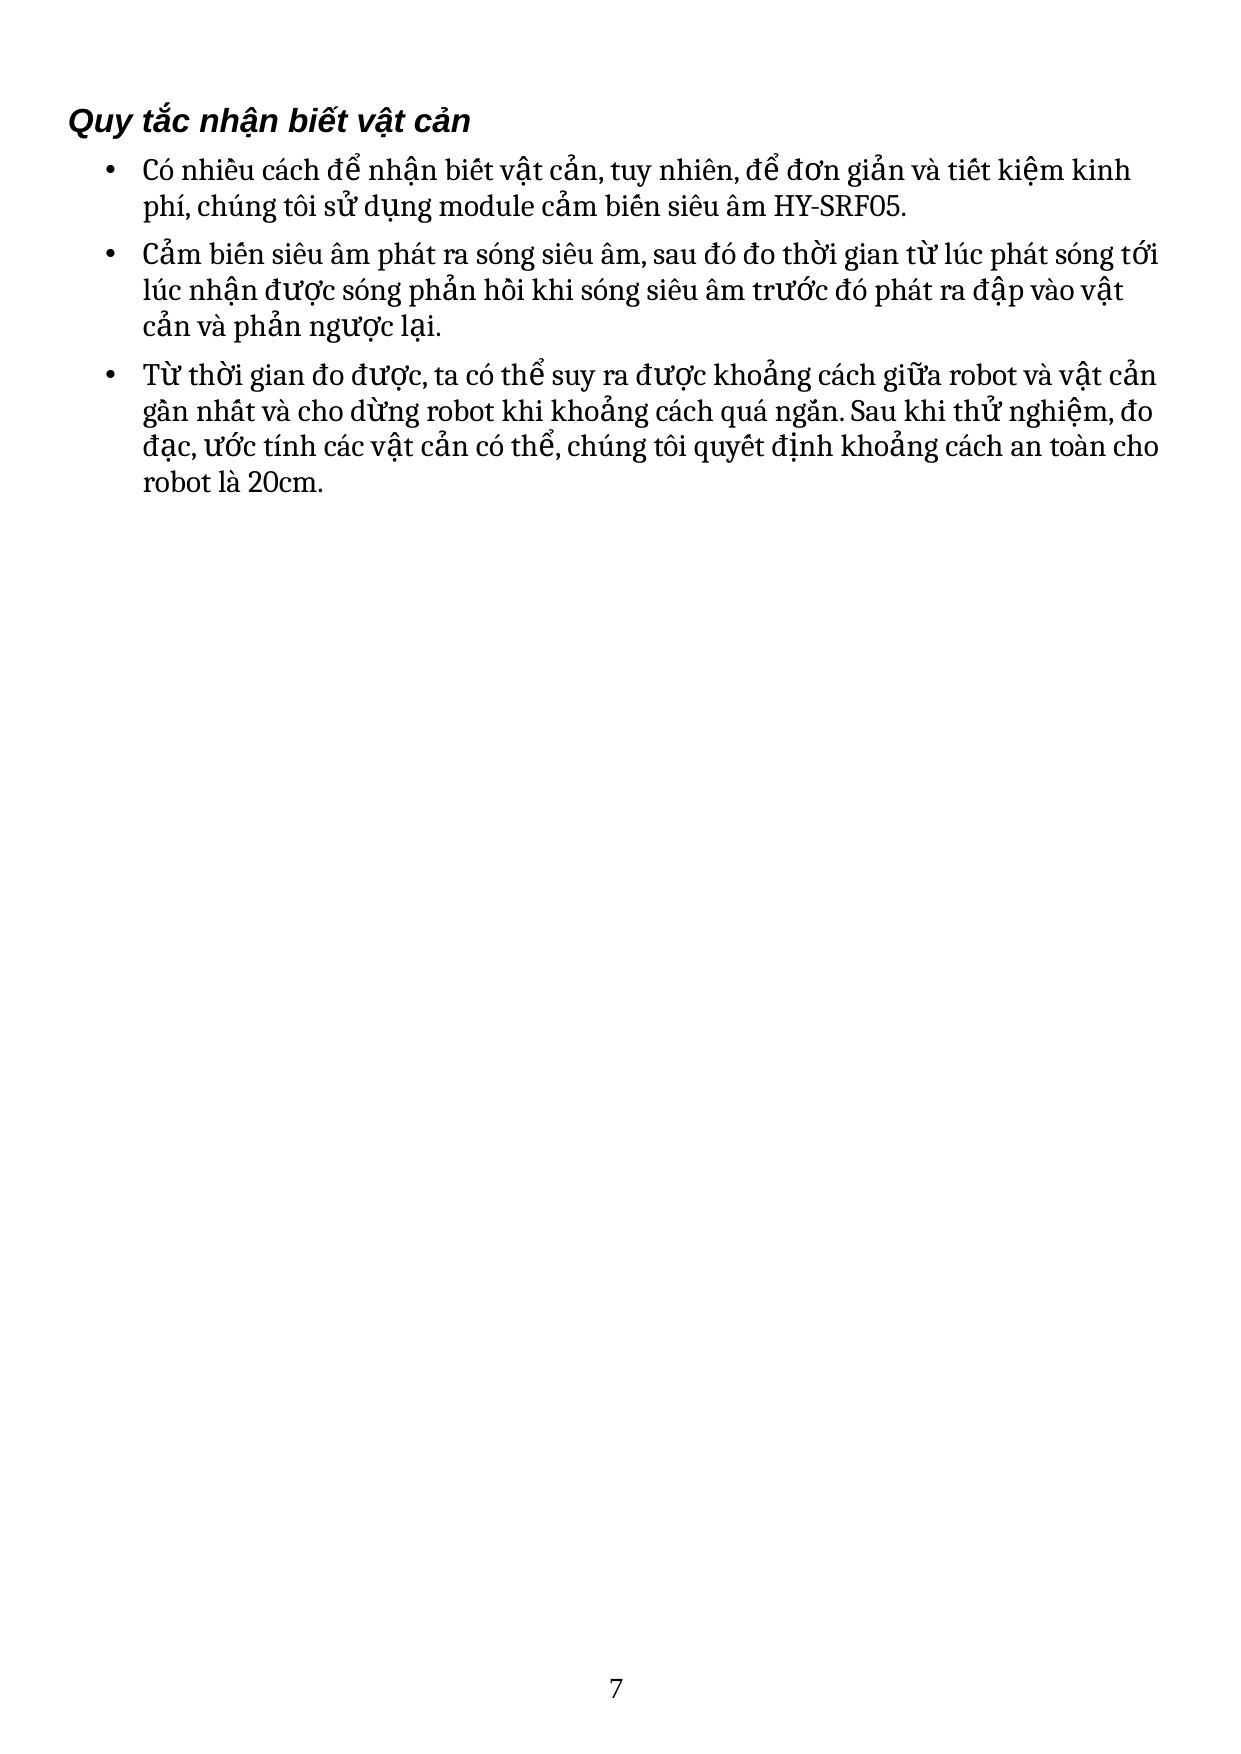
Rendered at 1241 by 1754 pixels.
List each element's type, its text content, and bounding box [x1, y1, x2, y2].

list Từ thời gian đo được, ta có thể suy ra được khoảng cách giữa robot và vật cản gần nhất và cho dừng robot khi khoảng cách quá ngắn. Sau khi thử nghiệm, đo đạc, ước tính các vật cản có thể, chúng tôi quyết định khoảng cách an toàn cho robot là 20cm. [105, 357, 1164, 501]
list Có nhiều cách để nhận biết vật cản, tuy nhiên, để đơn giản và tiết kiệm kinh phí, chúng tôi sử dụng module cảm biến siêu âm HY-SRF05. [105, 152, 1164, 224]
list Cảm biến siêu âm phát ra sóng siêu âm, sau đó đo thời gian từ lúc phát sóng tới lúc nhận được sóng phản hồi khi sóng siêu âm trước đó phát ra đập vào vật cản và phản ngược lại. [105, 237, 1164, 344]
subtitle Quy tắc nhận biết vật cản [68, 101, 1164, 140]
